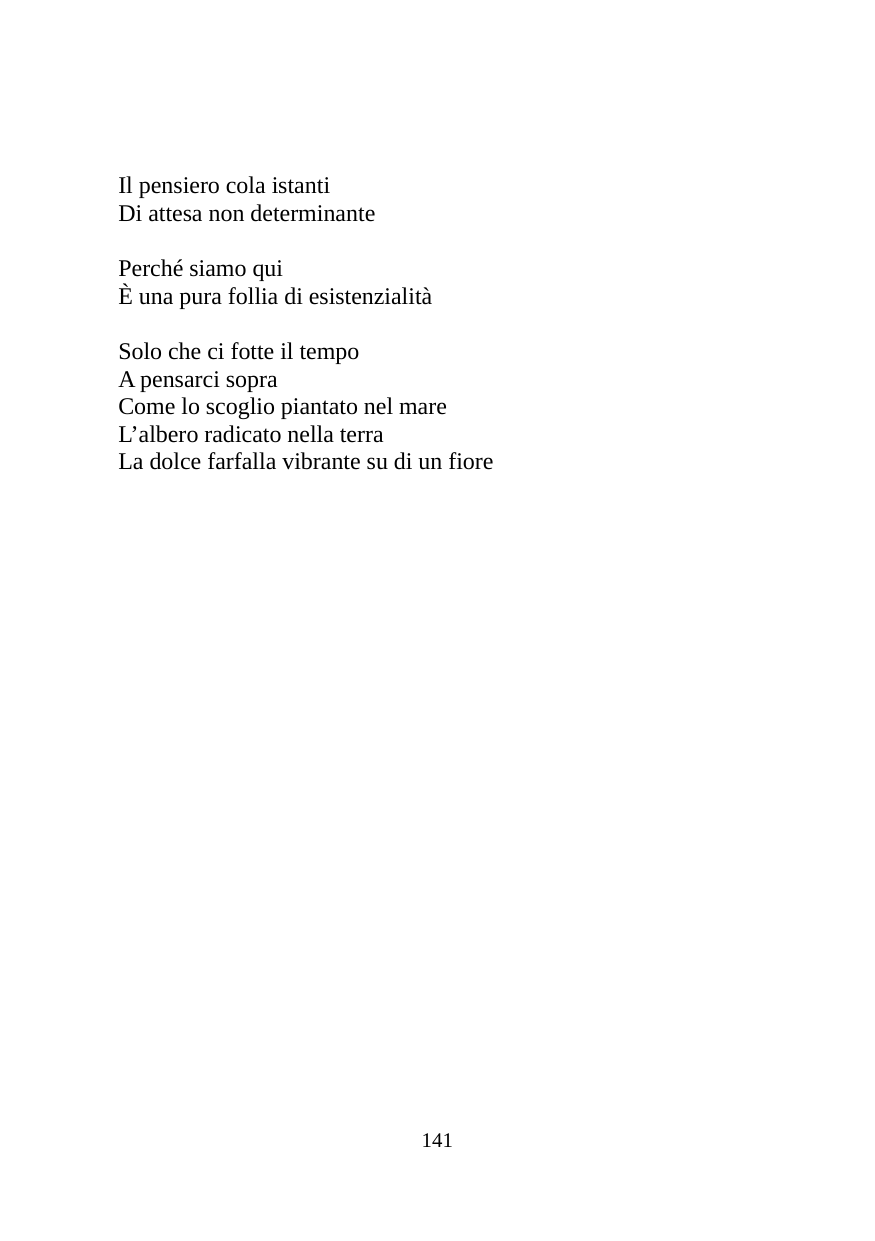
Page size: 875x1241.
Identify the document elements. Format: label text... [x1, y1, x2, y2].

text A pensarci sopra [88, 364, 786, 392]
text Di attesa non determinante [88, 199, 786, 227]
text L’albero radicato nella terra [88, 420, 786, 447]
text Perché siamo qui [88, 254, 786, 282]
text Il pensiero cola istanti [88, 171, 786, 199]
text Come lo scoglio piantato nel mare [88, 392, 786, 420]
text La dolce farfalla vibrante su di un fiore [88, 447, 786, 475]
text Solo che ci fotte il tempo [88, 337, 786, 364]
text È una pura follia di esistenzialità [88, 282, 786, 309]
